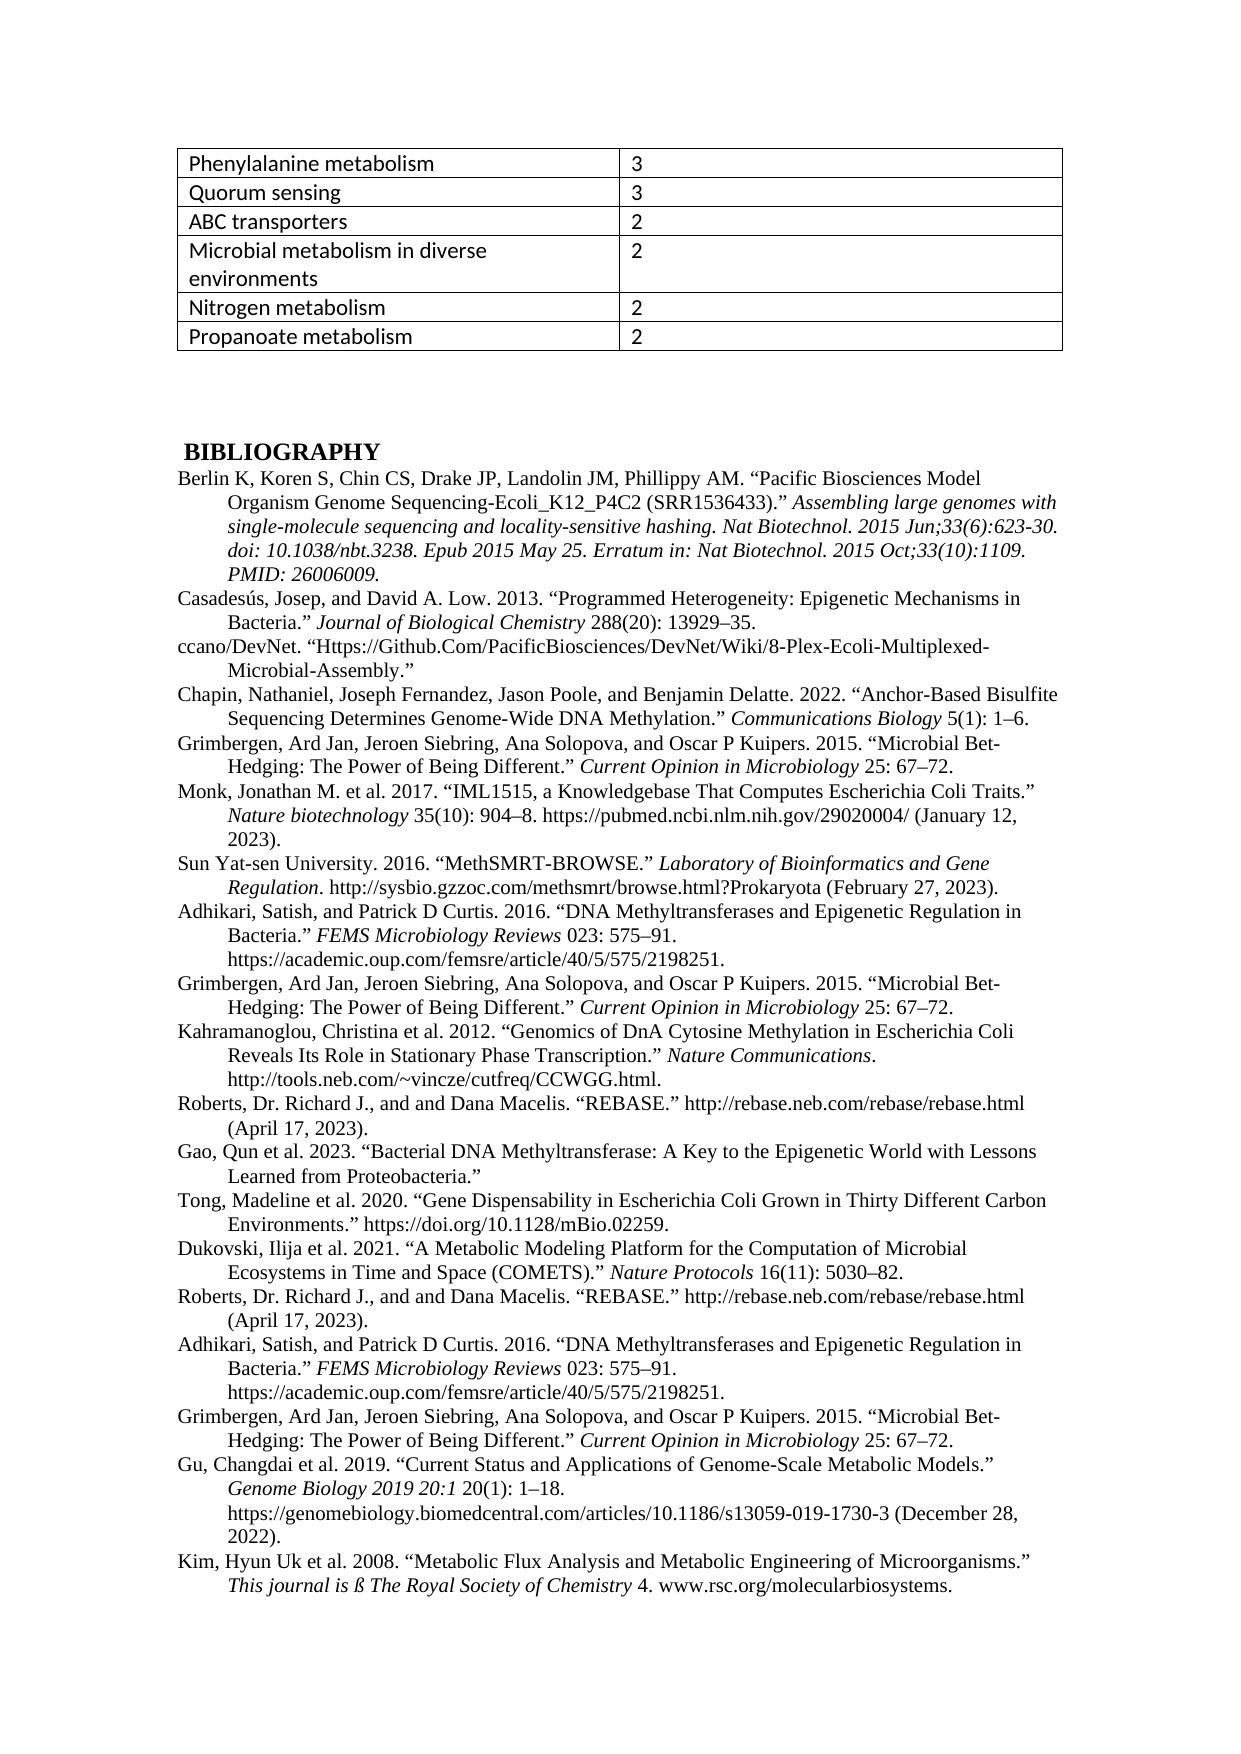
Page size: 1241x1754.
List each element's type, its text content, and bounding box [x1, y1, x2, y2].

table_cell ABC transporters [178, 207, 619, 235]
table_cell 2 [620, 322, 1062, 350]
table_cell Microbial metabolism in diverse environments [178, 236, 619, 292]
subtitle BIBLIOGRAPHY [177, 437, 1063, 466]
text Adhikari, Satish, and Patrick D Curtis. 2016. “DNA Methyltransferases and Epigenetic Regulation in Bacteria.” FEMS Microbiology Reviews 023: 575–91. https://academic.oup.com/femsre/article/40/5/575/2198251. [177, 899, 1063, 971]
text Gao, Qun et al. 2023. “Bacterial DNA Methyltransferase: A Key to the Epigenetic World with Lessons Learned from Proteobacteria.” [177, 1139, 1063, 1188]
table_cell Quorum sensing [178, 178, 619, 206]
table_cell 2 [620, 207, 1062, 235]
table_cell 2 [620, 236, 1062, 292]
text Berlin K, Koren S, Chin CS, Drake JP, Landolin JM, Phillippy AM. “Pacific Biosciences Model Organism Genome Sequencing-Ecoli_K12_P4C2 (SRR1536433).” Assembling large genomes with single-molecule sequencing and locality-sensitive hashing. Nat Biotechnol. 2015 Jun;33(6):623-30. doi: 10.1038/nbt.3238. Epub 2015 May 25. Erratum in: Nat Biotechnol. 2015 Oct;33(10):1109. PMID: 26006009. [177, 466, 1063, 586]
table_cell Propanoate metabolism [178, 322, 619, 350]
text Grimbergen, Ard Jan, Jeroen Siebring, Ana Solopova, and Oscar P Kuipers. 2015. “Microbial Bet-Hedging: The Power of Being Different.” Current Opinion in Microbiology 25: 67–72. [177, 730, 1063, 778]
text Kim, Hyun Uk et al. 2008. “Metabolic Flux Analysis and Metabolic Engineering of Microorganisms.” This journal is ß The Royal Society of Chemistry 4. www.rsc.org/molecularbiosystems. [177, 1548, 1063, 1597]
text ccano/DevNet. “Https://Github.Com/PacificBiosciences/DevNet/Wiki/8-Plex-Ecoli-Multiplexed-Microbial-Assembly.” [177, 634, 1063, 682]
table_cell 2 [620, 293, 1062, 321]
table_cell 3 [620, 178, 1062, 206]
text Tong, Madeline et al. 2020. “Gene Dispensability in Escherichia Coli Grown in Thirty Different Carbon Environments.” https://doi.org/10.1128/mBio.02259. [177, 1188, 1063, 1236]
text Grimbergen, Ard Jan, Jeroen Siebring, Ana Solopova, and Oscar P Kuipers. 2015. “Microbial Bet-Hedging: The Power of Being Different.” Current Opinion in Microbiology 25: 67–72. [177, 1404, 1063, 1452]
text Gu, Changdai et al. 2019. “Current Status and Applications of Genome-Scale Metabolic Models.” Genome Biology 2019 20:1 20(1): 1–18. https://genomebiology.biomedcentral.com/articles/10.1186/s13059-019-1730-3 (December 28, 2022). [177, 1452, 1063, 1548]
text Chapin, Nathaniel, Joseph Fernandez, Jason Poole, and Benjamin Delatte. 2022. “Anchor-Based Bisulfite Sequencing Determines Genome-Wide DNA Methylation.” Communications Biology 5(1): 1–6. [177, 682, 1063, 730]
text Monk, Jonathan M. et al. 2017. “IML1515, a Knowledgebase That Computes Escherichia Coli Traits.” Nature biotechnology 35(10): 904–8. https://pubmed.ncbi.nlm.nih.gov/29020004/ (January 12, 2023). [177, 778, 1063, 851]
text Sun Yat-sen University. 2016. “MethSMRT-BROWSE.” Laboratory of Bioinformatics and Gene Regulation. http://sysbio.gzzoc.com/methsmrt/browse.html?Prokaryota (February 27, 2023). [177, 851, 1063, 899]
text Dukovski, Ilija et al. 2021. “A Metabolic Modeling Platform for the Computation of Microbial Ecosystems in Time and Space (COMETS).” Nature Protocols 16(11): 5030–82. [177, 1236, 1063, 1284]
table_cell Phenylalanine metabolism [178, 149, 619, 177]
table_cell 3 [620, 149, 1062, 177]
text Kahramanoglou, Christina et al. 2012. “Genomics of DnA Cytosine Methylation in Escherichia Coli Reveals Its Role in Stationary Phase Transcription.” Nature Communications. http://tools.neb.com/~vincze/cutfreq/CCWGG.html. [177, 1019, 1063, 1091]
text Casadesús, Josep, and David A. Low. 2013. “Programmed Heterogeneity: Epigenetic Mechanisms in Bacteria.” Journal of Biological Chemistry 288(20): 13929–35. [177, 586, 1063, 634]
text Adhikari, Satish, and Patrick D Curtis. 2016. “DNA Methyltransferases and Epigenetic Regulation in Bacteria.” FEMS Microbiology Reviews 023: 575–91. https://academic.oup.com/femsre/article/40/5/575/2198251. [177, 1332, 1063, 1404]
text Roberts, Dr. Richard J., and and Dana Macelis. “REBASE.” http://rebase.neb.com/rebase/rebase.html (April 17, 2023). [177, 1284, 1063, 1332]
text Roberts, Dr. Richard J., and and Dana Macelis. “REBASE.” http://rebase.neb.com/rebase/rebase.html (April 17, 2023). [177, 1091, 1063, 1139]
table_cell Nitrogen metabolism [178, 293, 619, 321]
text Grimbergen, Ard Jan, Jeroen Siebring, Ana Solopova, and Oscar P Kuipers. 2015. “Microbial Bet-Hedging: The Power of Being Different.” Current Opinion in Microbiology 25: 67–72. [177, 971, 1063, 1019]
